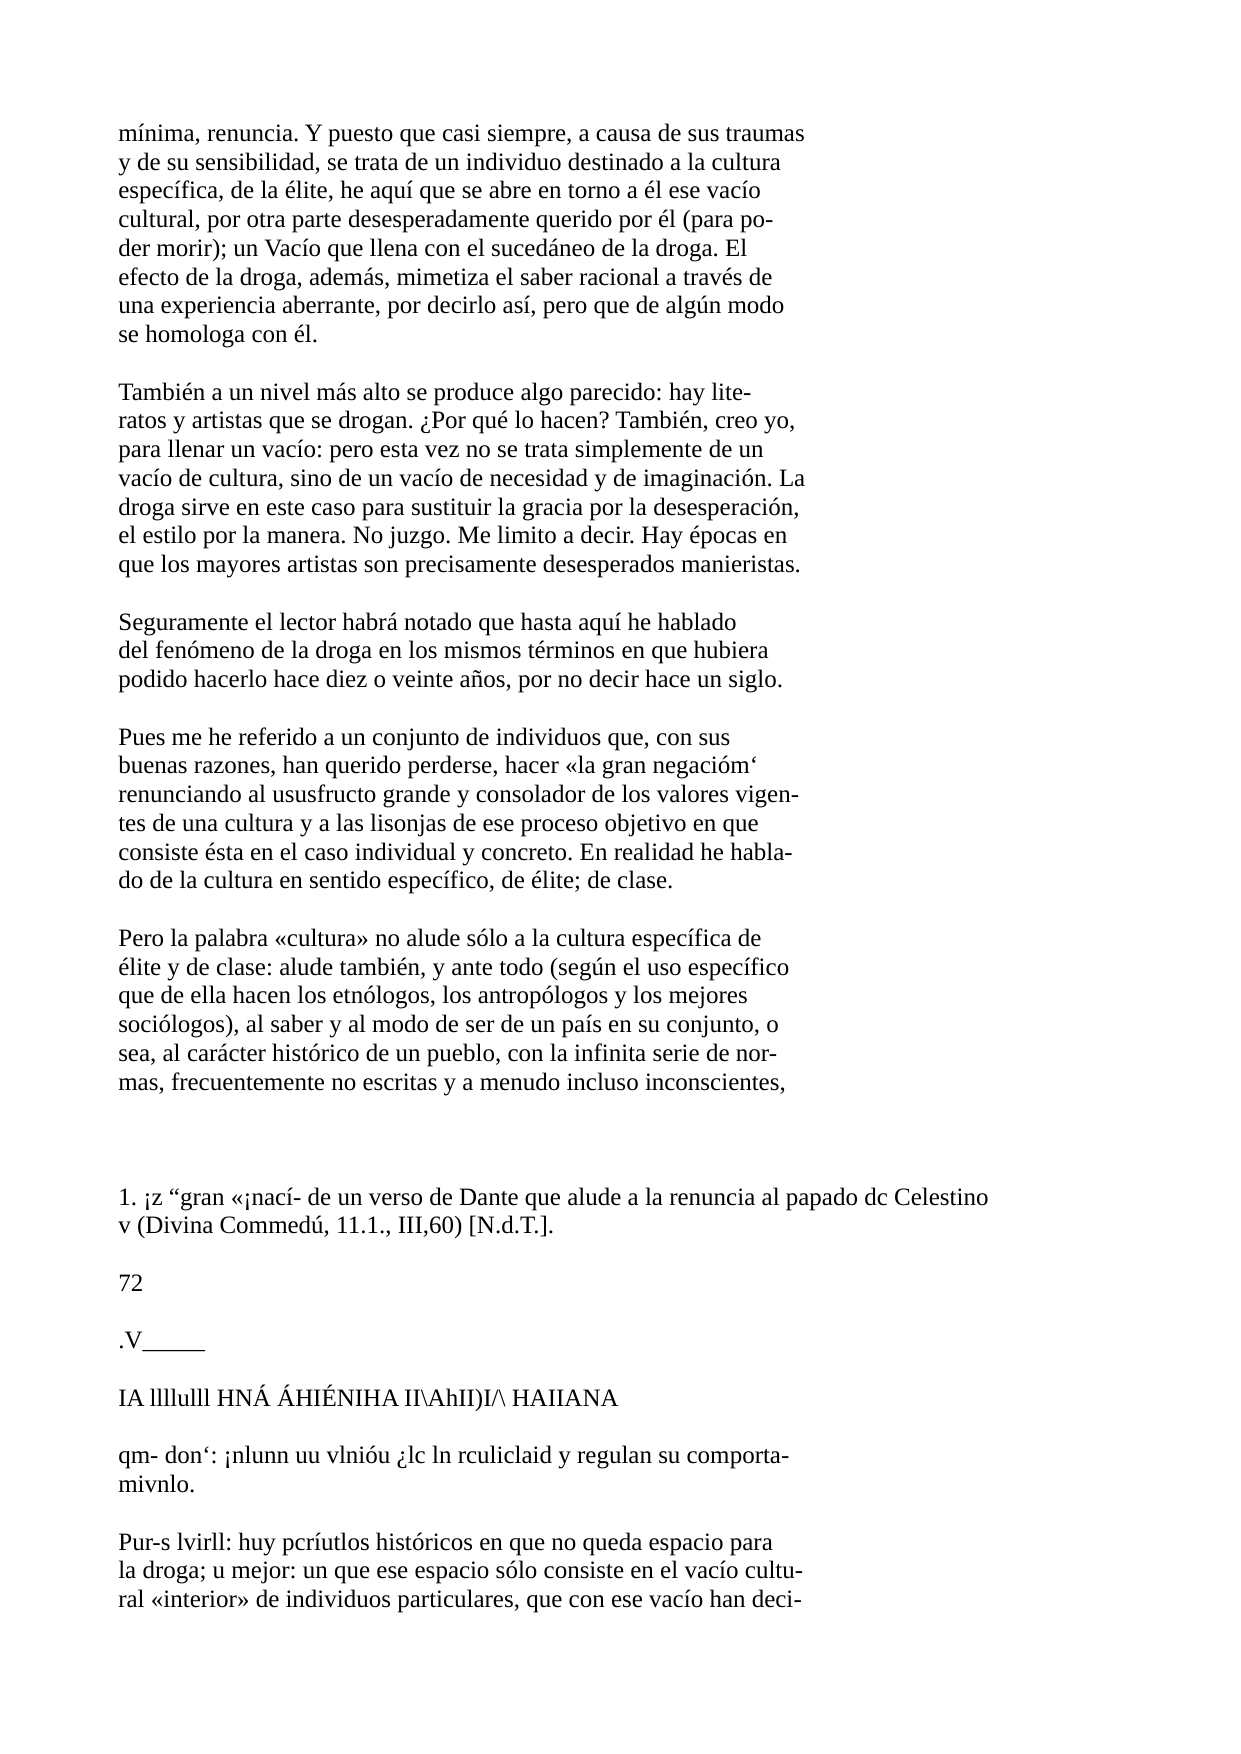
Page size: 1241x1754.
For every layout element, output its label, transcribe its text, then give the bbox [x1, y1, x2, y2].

text do de la cultura en sentido específico, de élite; de clase. [118, 866, 1122, 894]
text .V_____ [118, 1326, 1122, 1354]
text y de su sensibilidad, se trata de un individuo destinado a la cultura [118, 147, 1122, 176]
text que de ella hacen los etnólogos, los antropólogos y los mejores [118, 981, 1122, 1009]
text sea, al carácter histórico de un pueblo, con la infinita serie de nor- [118, 1038, 1122, 1067]
text se homologa con él. [118, 319, 1122, 348]
text una experiencia aberrante, por decirlo así, pero que de algún modo [118, 291, 1122, 319]
text v (Divina Commedú, 11.1., III,60) [N.d.T.]. [118, 1211, 1122, 1239]
text podido hacerlo hace diez o veinte años, por no decir hace un siglo. [118, 664, 1122, 693]
text el estilo por la manera. No juzgo. Me limito a decir. Hay épocas en [118, 521, 1122, 549]
text mas, frecuentemente no escritas y a menudo incluso inconscientes, [118, 1067, 1122, 1096]
text Pues me he referido a un conjunto de individuos que, con sus [118, 722, 1122, 751]
text efecto de la droga, además, mimetiza el saber racional a través de [118, 262, 1122, 291]
text ral «interior» de individuos particulares, que con ese vacío han deci- [118, 1584, 1122, 1613]
text específica, de la élite, he aquí que se abre en torno a él ese vacío [118, 176, 1122, 204]
text IA llllulll HNÁ ÁHIÉNIHA II\AhII)I/\ HAIIANA [118, 1383, 1122, 1412]
text qm- don‘: ¡nlunn uu vlnióu ¿lc ln rculiclaid y regulan su comporta- [118, 1441, 1122, 1469]
text 1. ¡z “gran «¡nací- de un verso de Dante que alude a la renuncia al papado dc Celestino [118, 1182, 1122, 1211]
text tes de una cultura y a las lisonjas de ese proceso objetivo en que [118, 808, 1122, 837]
text buenas razones, han querido perderse, hacer «la gran negacióm‘ [118, 751, 1122, 779]
text sociólogos), al saber y al modo de ser de un país en su conjunto, o [118, 1009, 1122, 1038]
text para llenar un vacío: pero esta vez no se trata simplemente de un [118, 434, 1122, 463]
text droga sirve en este caso para sustituir la gracia por la desesperación, [118, 492, 1122, 521]
text mínima, renuncia. Y puesto que casi siempre, a causa de sus traumas [118, 118, 1122, 147]
text cultural, por otra parte desesperadamente querido por él (para po- [118, 204, 1122, 233]
text También a un nivel más alto se produce algo parecido: hay lite- [118, 377, 1122, 406]
text del fenómeno de la droga en los mismos términos en que hubiera [118, 636, 1122, 664]
text renunciando al ususfructo grande y consolador de los valores vigen- [118, 779, 1122, 808]
text élite y de clase: alude también, y ante todo (según el uso específico [118, 952, 1122, 981]
text ratos y artistas que se drogan. ¿Por qué lo hacen? También, creo yo, [118, 406, 1122, 434]
text Pur-s lvirll: huy pcríutlos históricos en que no queda espacio para [118, 1527, 1122, 1556]
text 72 [118, 1268, 1122, 1297]
text mivnlo. [118, 1469, 1122, 1498]
text consiste ésta en el caso individual y concreto. En realidad he habla- [118, 837, 1122, 866]
text la droga; u mejor: un que ese espacio sólo consiste en el vacío cultu- [118, 1556, 1122, 1584]
text que los mayores artistas son precisamente desesperados manieristas. [118, 549, 1122, 578]
text vacío de cultura, sino de un vacío de necesidad y de imaginación. La [118, 463, 1122, 492]
text Seguramente el lector habrá notado que hasta aquí he hablado [118, 607, 1122, 636]
text Pero la palabra «cultura» no alude sólo a la cultura específica de [118, 923, 1122, 952]
text der morir); un Vacío que llena con el sucedáneo de la droga. El [118, 233, 1122, 262]
